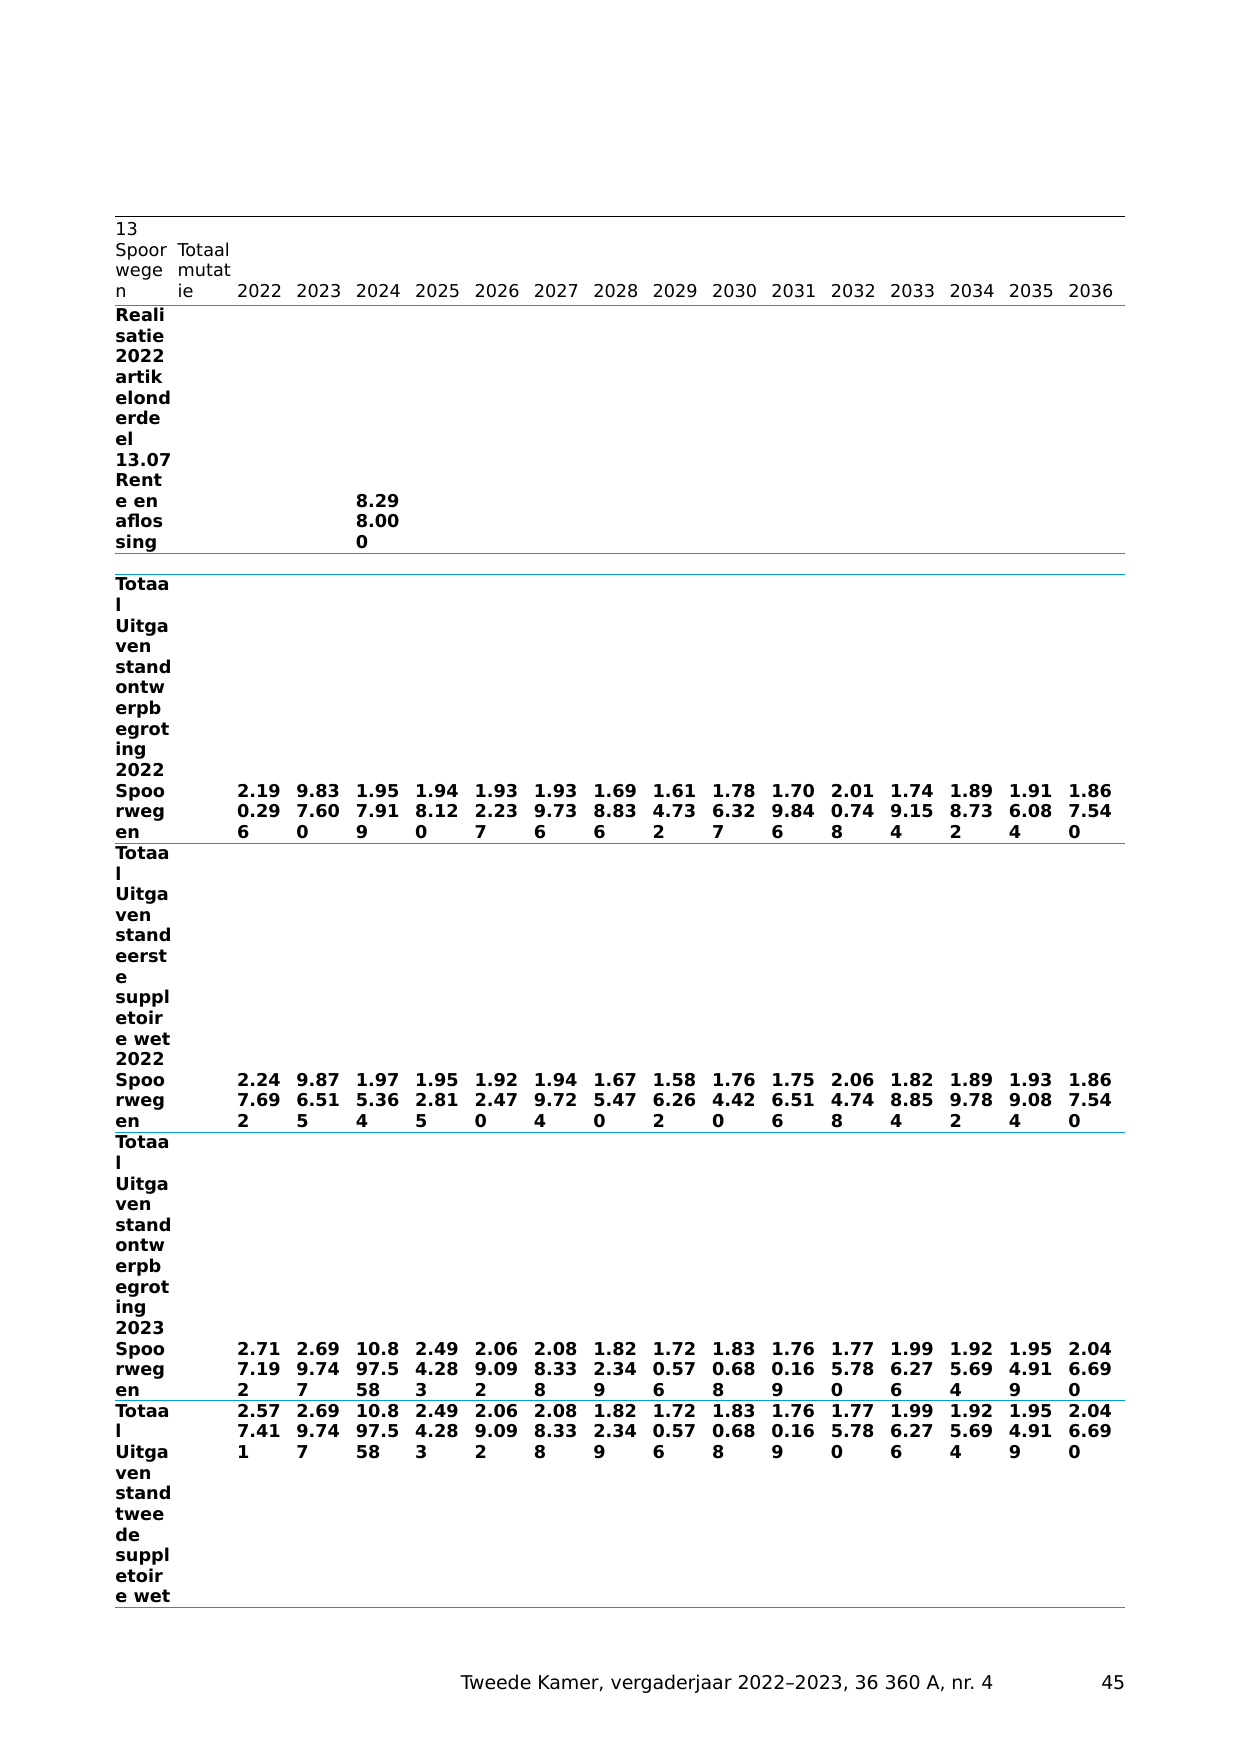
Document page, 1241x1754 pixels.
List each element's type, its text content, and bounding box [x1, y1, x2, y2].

table_cell 2023 [293, 217, 353, 304]
table_cell Totaal Uitgaven stand tweede suppletoire wet [115, 1401, 174, 1607]
table_cell [412, 554, 471, 574]
table_cell 2026 [471, 217, 531, 304]
table_cell [768, 554, 828, 574]
table_cell 2.494.283 [412, 1401, 471, 1607]
table_cell 2034 [946, 217, 1006, 304]
table_cell 2.046.690 [1065, 1401, 1125, 1607]
table_cell 1.867.540 [1065, 844, 1125, 1132]
table_cell 1.939.736 [531, 575, 590, 842]
table_cell 1.867.540 [1065, 575, 1125, 842]
table_cell 2.699.747 [293, 1133, 353, 1400]
table_cell 2.247.692 [234, 844, 293, 1132]
table_cell [353, 554, 412, 574]
table_cell Totaal Uitgaven stand eerste suppletoire wet 2022 Spoorwegen [115, 844, 174, 1132]
table_cell Totaal Uitgaven stand ontwerpbegroting 2023 Spoorwegen [115, 1133, 174, 1400]
table_cell [175, 306, 234, 553]
table_cell [234, 554, 293, 574]
table_cell 2.069.092 [471, 1133, 531, 1400]
table_cell 1.925.694 [946, 1133, 1006, 1400]
table_cell 1.709.846 [768, 575, 828, 842]
table_cell 1.756.516 [768, 844, 828, 1132]
table_cell 1.949.724 [531, 844, 590, 1132]
table_cell 2.699.747 [293, 1401, 353, 1607]
table_cell 2030 [709, 217, 768, 304]
table_cell [412, 306, 471, 553]
table_cell 1.996.276 [887, 1401, 946, 1607]
table_cell 2.064.748 [828, 844, 887, 1132]
table_cell 10.897.558 [353, 1133, 412, 1400]
table_cell Totaal Uitgaven stand ontwerpbegroting 2022 Spoorwegen [115, 575, 174, 842]
table_cell 1.898.732 [946, 575, 1006, 842]
table_cell [175, 844, 234, 1132]
table_cell 9.876.515 [293, 844, 353, 1132]
table_cell 1.948.120 [412, 575, 471, 842]
table_cell [946, 306, 1006, 553]
table_cell 2.088.338 [531, 1133, 590, 1400]
table_cell 2033 [887, 217, 946, 304]
table_cell [590, 554, 649, 574]
table_cell [887, 306, 946, 553]
table_cell [175, 554, 234, 574]
table_cell 1.760.169 [768, 1133, 828, 1400]
table_cell [946, 554, 1006, 574]
table_cell Realisatie 2022 artikelonderdeel 13.07 Rente en aflossing [115, 306, 174, 553]
table_cell 2024 [353, 217, 412, 304]
table_cell 2.494.283 [412, 1133, 471, 1400]
table_cell 2.046.690 [1065, 1133, 1125, 1400]
table_cell 1.830.688 [709, 1133, 768, 1400]
table_cell 1.775.780 [828, 1401, 887, 1607]
table_cell 2032 [828, 217, 887, 304]
table_cell 2025 [412, 217, 471, 304]
table_cell 2036 [1065, 217, 1125, 304]
table_cell 1.586.262 [650, 844, 709, 1132]
table_cell 1.786.327 [709, 575, 768, 842]
table_cell [175, 1133, 234, 1400]
table_cell 1.614.732 [650, 575, 709, 842]
table_cell [531, 554, 590, 574]
table_cell 1.916.084 [1006, 575, 1065, 842]
table_cell 1.957.919 [353, 575, 412, 842]
table_cell 1.952.815 [412, 844, 471, 1132]
table_cell [234, 306, 293, 553]
table_cell 2031 [768, 217, 828, 304]
table_cell 9.837.600 [293, 575, 353, 842]
table_cell Totaal mutatie [175, 217, 234, 304]
table_cell 1.720.576 [650, 1133, 709, 1400]
table_cell 1.828.854 [887, 844, 946, 1132]
table_cell 1.720.576 [650, 1401, 709, 1607]
table_cell 1.975.364 [353, 844, 412, 1132]
table_cell [828, 554, 887, 574]
table_cell 2.717.192 [234, 1133, 293, 1400]
table_cell 2035 [1006, 217, 1065, 304]
table_cell [887, 554, 946, 574]
table_cell 1.698.836 [590, 575, 649, 842]
table_cell 1.760.169 [768, 1401, 828, 1607]
table_cell 2.088.338 [531, 1401, 590, 1607]
table_cell 2029 [650, 217, 709, 304]
table_cell 1.922.470 [471, 844, 531, 1132]
table_cell [1006, 554, 1065, 574]
table_cell [471, 554, 531, 574]
table_cell 2.069.092 [471, 1401, 531, 1607]
table_cell 1.925.694 [946, 1401, 1006, 1607]
table_cell 1.899.782 [946, 844, 1006, 1132]
table_cell [531, 306, 590, 553]
table_cell [828, 306, 887, 553]
table_cell 1.954.919 [1006, 1401, 1065, 1607]
table_cell [590, 306, 649, 553]
table_cell 2027 [531, 217, 590, 304]
table_cell [1065, 554, 1125, 574]
table_cell [293, 554, 353, 574]
table_cell 1.764.420 [709, 844, 768, 1132]
table_cell 2.010.748 [828, 575, 887, 842]
table_cell 10.897.558 [353, 1401, 412, 1607]
table_cell [1006, 306, 1065, 553]
table_cell [293, 306, 353, 553]
table_cell [115, 554, 174, 574]
table_cell [768, 306, 828, 553]
table_cell 2028 [590, 217, 649, 304]
table_cell [471, 306, 531, 553]
table_cell 1.830.688 [709, 1401, 768, 1607]
table_cell 2022 [234, 217, 293, 304]
table_cell [175, 1401, 234, 1607]
table_cell 1.939.084 [1006, 844, 1065, 1132]
table_cell [709, 554, 768, 574]
table_cell 1.932.237 [471, 575, 531, 842]
table_cell 2.190.296 [234, 575, 293, 842]
table_header Tabel 3 Artikel 13 (bedragen x € 1 miljoen) [115, 191, 1125, 216]
table_cell 8.298.000 [353, 306, 412, 553]
table_cell 1.775.780 [828, 1133, 887, 1400]
table_cell [709, 306, 768, 553]
table_cell 1.996.276 [887, 1133, 946, 1400]
table_cell 13 Spoorwegen [115, 217, 174, 304]
table_cell [175, 575, 234, 842]
table_cell [1065, 306, 1125, 553]
table_cell 1.822.349 [590, 1133, 649, 1400]
table_cell 1.822.349 [590, 1401, 649, 1607]
table_cell [650, 554, 709, 574]
table_cell [650, 306, 709, 553]
table_cell 1.749.154 [887, 575, 946, 842]
table_cell 1.954.919 [1006, 1133, 1065, 1400]
table_cell 1.675.470 [590, 844, 649, 1132]
table_cell 2.577.411 [234, 1401, 293, 1607]
